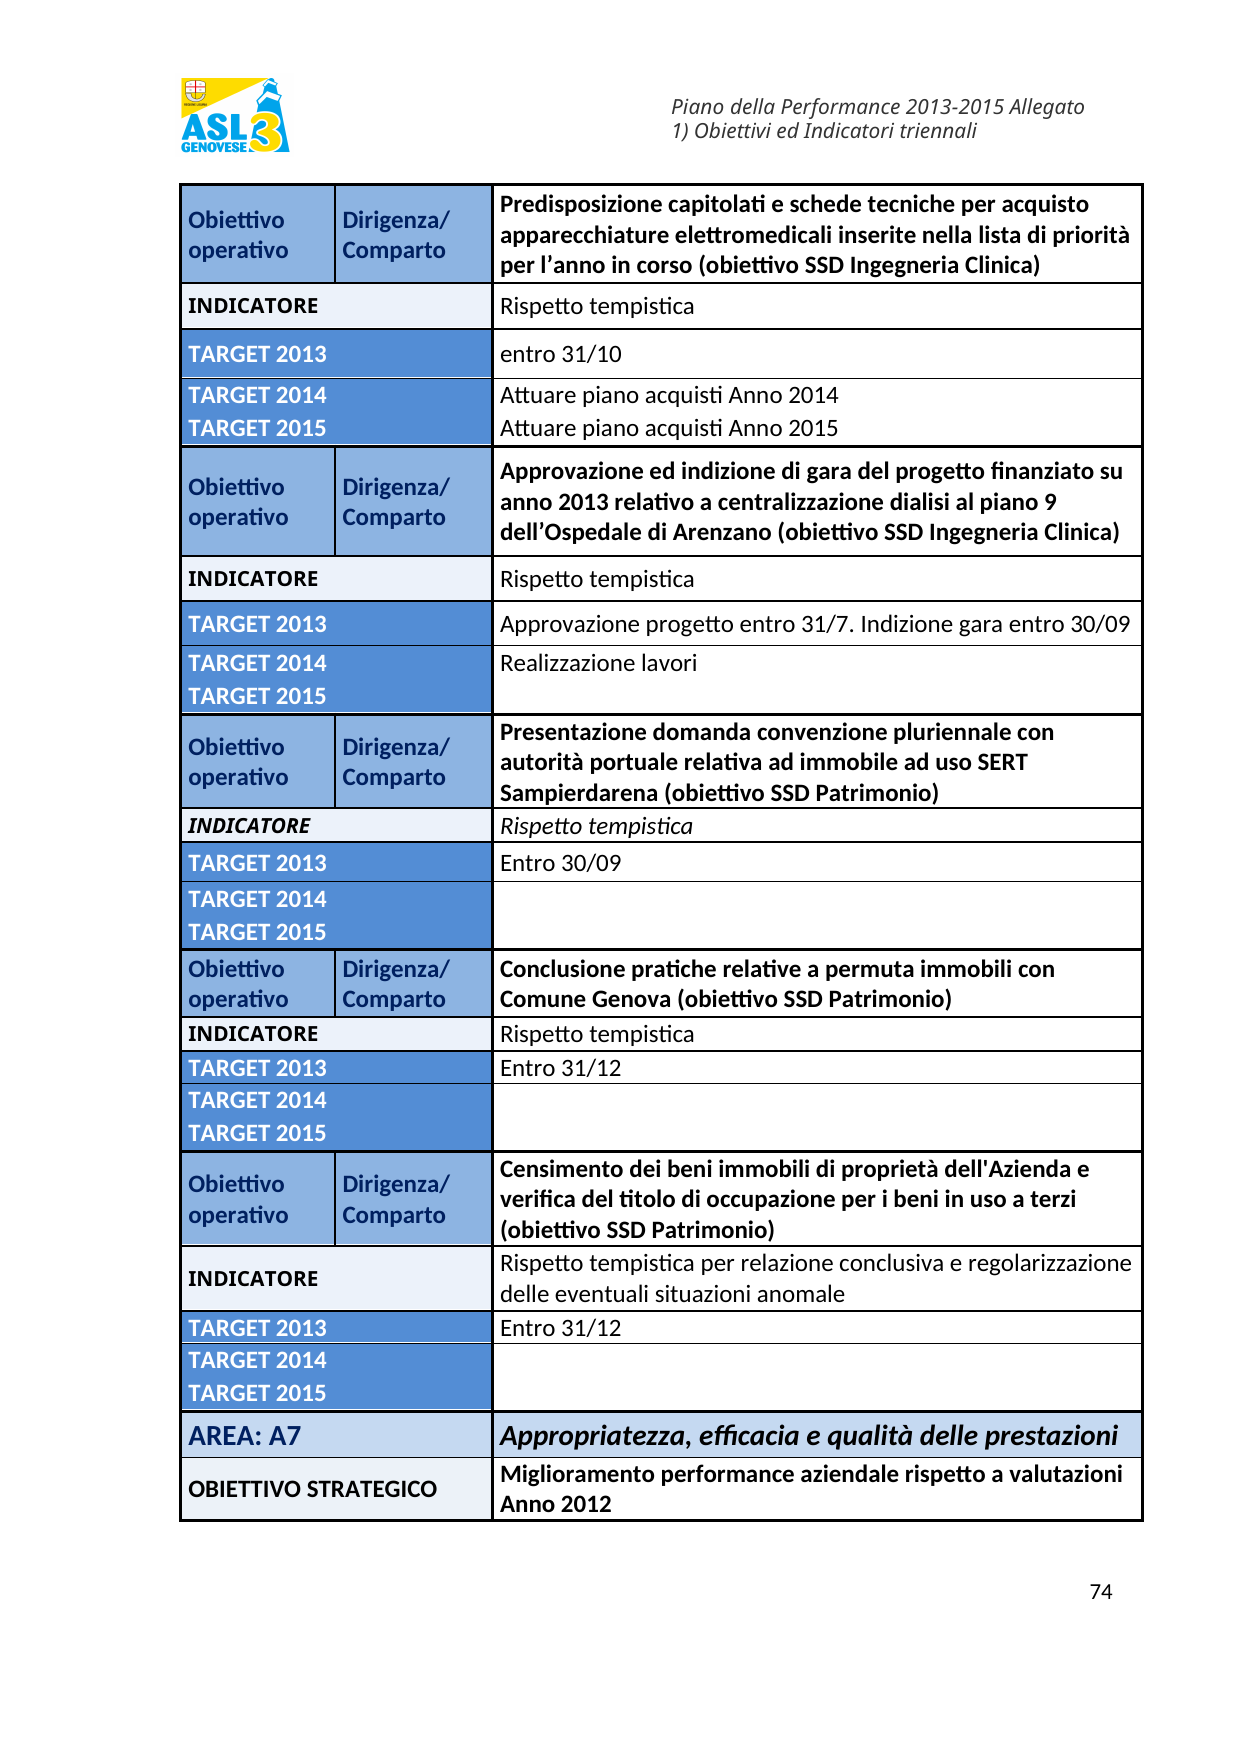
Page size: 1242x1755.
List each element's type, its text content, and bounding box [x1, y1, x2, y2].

table_cell OBIETTIVO STRATEGICO [182, 1458, 491, 1519]
table_cell Realizzazione lavori [494, 646, 1141, 678]
table_cell [335, 882, 491, 914]
table_cell Obiettivo operativo [182, 716, 334, 807]
table_cell [494, 678, 1141, 712]
table_cell [335, 1084, 491, 1116]
table_cell [494, 882, 1141, 914]
table_cell TARGET 2014 [182, 1084, 335, 1116]
table_cell TARGET 2015 [182, 678, 335, 712]
table_cell TARGET 2013 [182, 602, 335, 645]
table_cell TARGET 2013 [182, 1312, 335, 1342]
table_cell [335, 1052, 491, 1083]
table_cell TARGET 2014 [182, 1344, 335, 1375]
table_cell AREA: A7 [182, 1413, 491, 1457]
table_cell [494, 1344, 1141, 1375]
table_cell Dirigenza/ Comparto [336, 716, 491, 807]
table_cell TARGET 2013 [182, 843, 335, 881]
table_cell Dirigenza/ Comparto [336, 186, 491, 282]
table_cell TARGET 2013 [182, 1052, 335, 1083]
table_cell [335, 646, 491, 678]
table_cell [335, 602, 491, 645]
table_cell [335, 1344, 491, 1375]
table_cell Obiettivo operativo [182, 1153, 334, 1244]
table_cell Attuare piano acquisti Anno 2014 [494, 379, 1141, 410]
table_cell Dirigenza/ Comparto [336, 951, 491, 1016]
table_cell Entro 31/12 [494, 1052, 1141, 1083]
table_cell Censimento dei beni immobili di proprietà dell'Azienda e verifica del titolo di occupazione per i beni in uso a terzi (obiettivo SSD Patrimonio) [494, 1153, 1141, 1244]
table_cell TARGET 2014 [182, 882, 335, 914]
table_cell Dirigenza/ Comparto [336, 448, 491, 555]
table_cell [494, 1116, 1141, 1150]
table_cell [494, 1084, 1141, 1116]
table_cell INDICATORE [182, 557, 491, 600]
table_cell Rispetto tempistica [494, 809, 1141, 841]
table_cell TARGET 2015 [182, 914, 335, 948]
table_cell Attuare piano acquisti Anno 2015 [494, 410, 1141, 444]
table_cell [335, 678, 491, 712]
table_cell Rispetto tempistica [494, 284, 1141, 327]
table_cell Approvazione ed indizione di gara del progetto finanziato su anno 2013 relativo a centralizzazione dialisi al piano 9 dell’Ospedale di Arenzano (obiettivo SSD Ingegneria Clinica) [494, 448, 1141, 555]
table_cell entro 31/10 [494, 330, 1141, 377]
table_cell TARGET 2014 [182, 379, 335, 410]
table_cell Obiettivo operativo [182, 186, 334, 282]
table_cell INDICATORE [182, 1018, 491, 1050]
table_cell [335, 843, 491, 881]
table_cell [335, 1116, 491, 1150]
table_cell INDICATORE [182, 809, 491, 841]
table_cell TARGET 2015 [182, 1375, 335, 1409]
table_cell [335, 1375, 491, 1409]
table_cell TARGET 2015 [182, 1116, 335, 1150]
table_cell Rispetto tempistica [494, 557, 1141, 600]
table_cell Conclusione pratiche relative a permuta immobili con Comune Genova (obiettivo SSD Patrimonio) [494, 951, 1141, 1016]
table_cell Entro 31/12 [494, 1312, 1141, 1342]
table_cell [335, 914, 491, 948]
table_cell Rispetto tempistica [494, 1018, 1141, 1050]
table_cell Obiettivo operativo [182, 448, 334, 555]
table_cell Rispetto tempistica per relazione conclusiva e regolarizzazione delle eventuali situazioni anomale [494, 1247, 1141, 1309]
table_cell TARGET 2014 [182, 646, 335, 678]
table_cell [335, 379, 491, 410]
table_cell [494, 1375, 1141, 1409]
table_cell INDICATORE [182, 284, 491, 327]
table_cell Presentazione domanda convenzione pluriennale con autorità portuale relativa ad immobile ad uso SERT Sampierdarena (obiettivo SSD Patrimonio) [494, 716, 1141, 807]
table_cell Appropriatezza, efficacia e qualità delle prestazioni [494, 1413, 1141, 1457]
table_cell INDICATORE [182, 1247, 491, 1309]
table_cell Predisposizione capitolati e schede tecniche per acquisto apparecchiature elettromedicali inserite nella lista di priorità per l’anno in corso (obiettivo SSD Ingegneria Clinica) [494, 186, 1141, 282]
table_cell TARGET 2015 [182, 410, 335, 444]
table_cell [494, 914, 1141, 948]
table_cell [335, 330, 491, 377]
table_cell [335, 410, 491, 444]
table_cell Miglioramento performance aziendale rispetto a valutazioni Anno 2012 [494, 1458, 1141, 1519]
table_cell TARGET 2013 [182, 330, 335, 377]
table_cell Dirigenza/ Comparto [336, 1153, 491, 1244]
table_cell [335, 1312, 491, 1342]
table_cell Approvazione progetto entro 31/7. Indizione gara entro 30/09 [494, 602, 1141, 645]
table_cell Obiettivo operativo [182, 951, 334, 1016]
table_cell Entro 30/09 [494, 843, 1141, 881]
